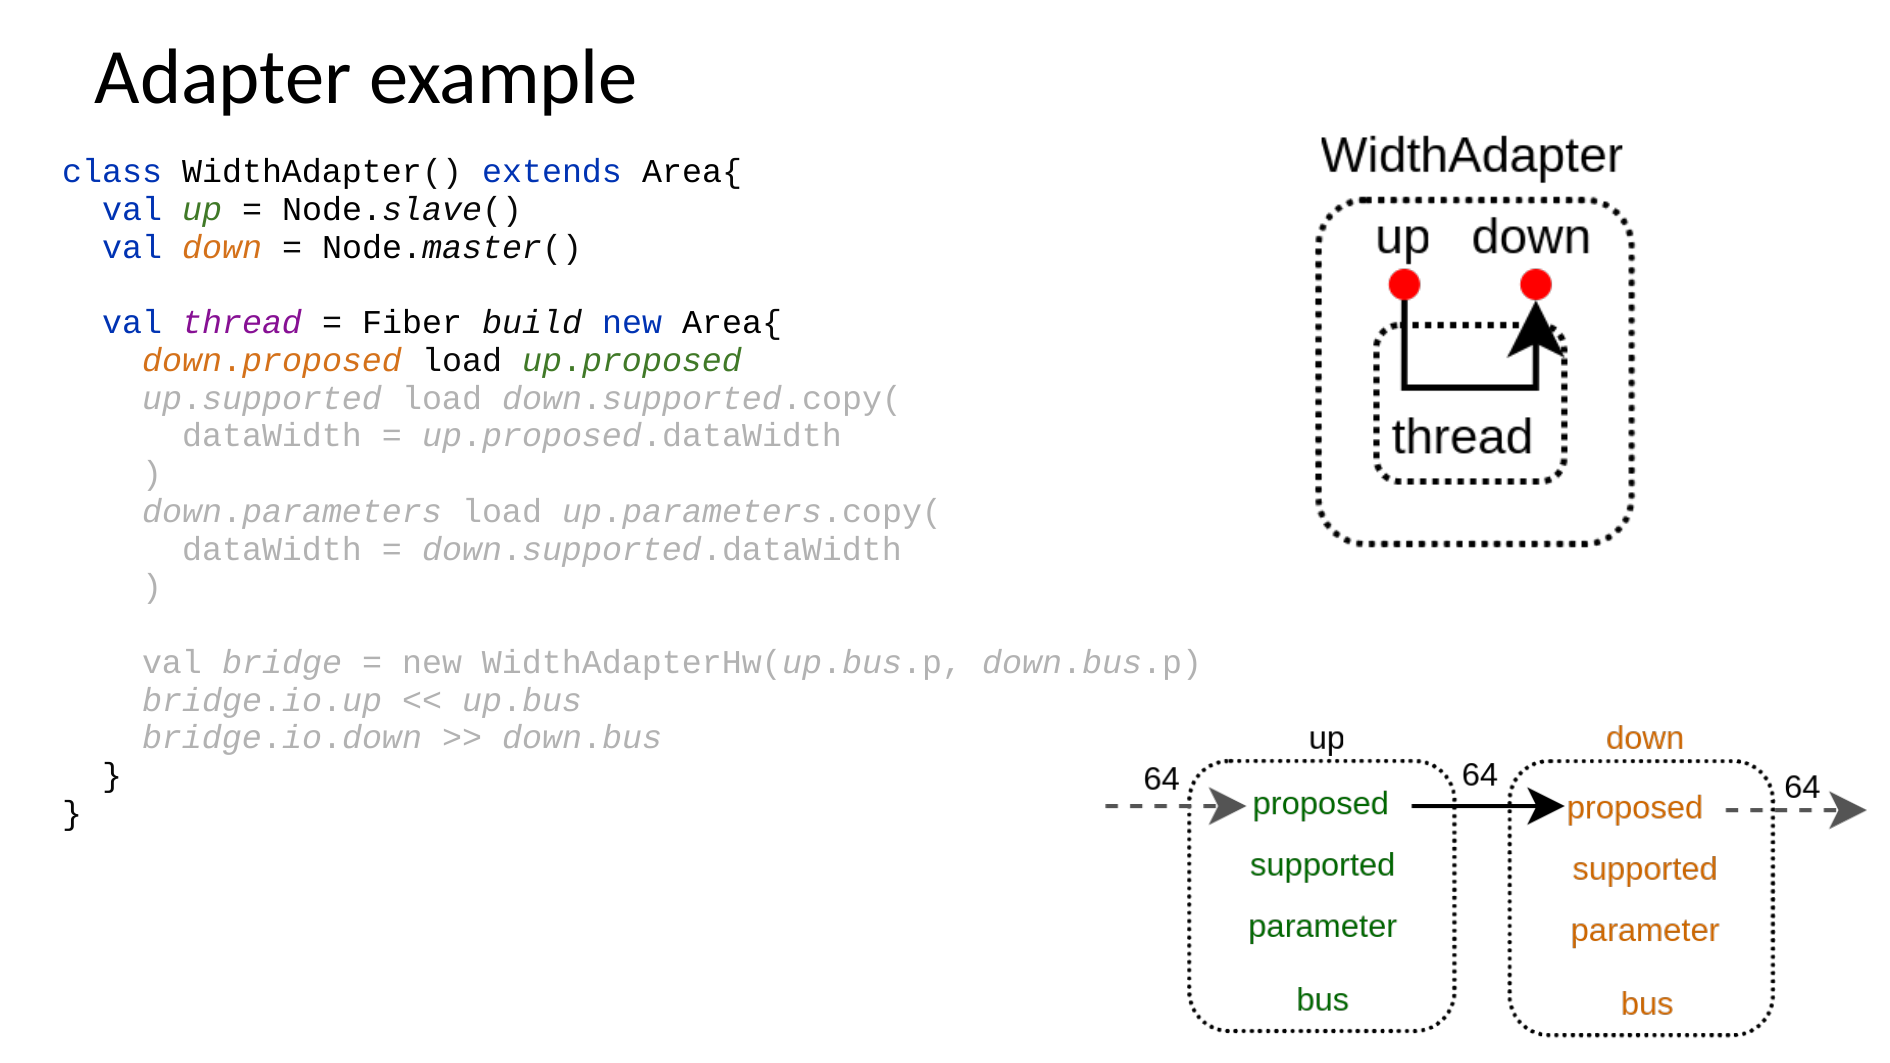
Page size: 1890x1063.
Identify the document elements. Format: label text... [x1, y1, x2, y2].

picture [1228, 47, 1729, 610]
picture [1033, 667, 1890, 1063]
title Adapter example [94, 0, 1796, 173]
text_box class WidthAdapter() extends Area{ val up = Node.slave() val down = Node.master() val thread = Fiber build new Area{ down.proposed load up.proposed up.supported load down.supported.copy( dataWidth = up.proposed.dataWidth ) down.parameters load up.parameters.copy( dataWidth = down.supported.dataWidth ) val bridge = new WidthAdapterHw(up.bus.p, down.bus.p) bridge.io.up << up.bus bridge.io.down >> down.bus } } [47, 147, 1252, 880]
